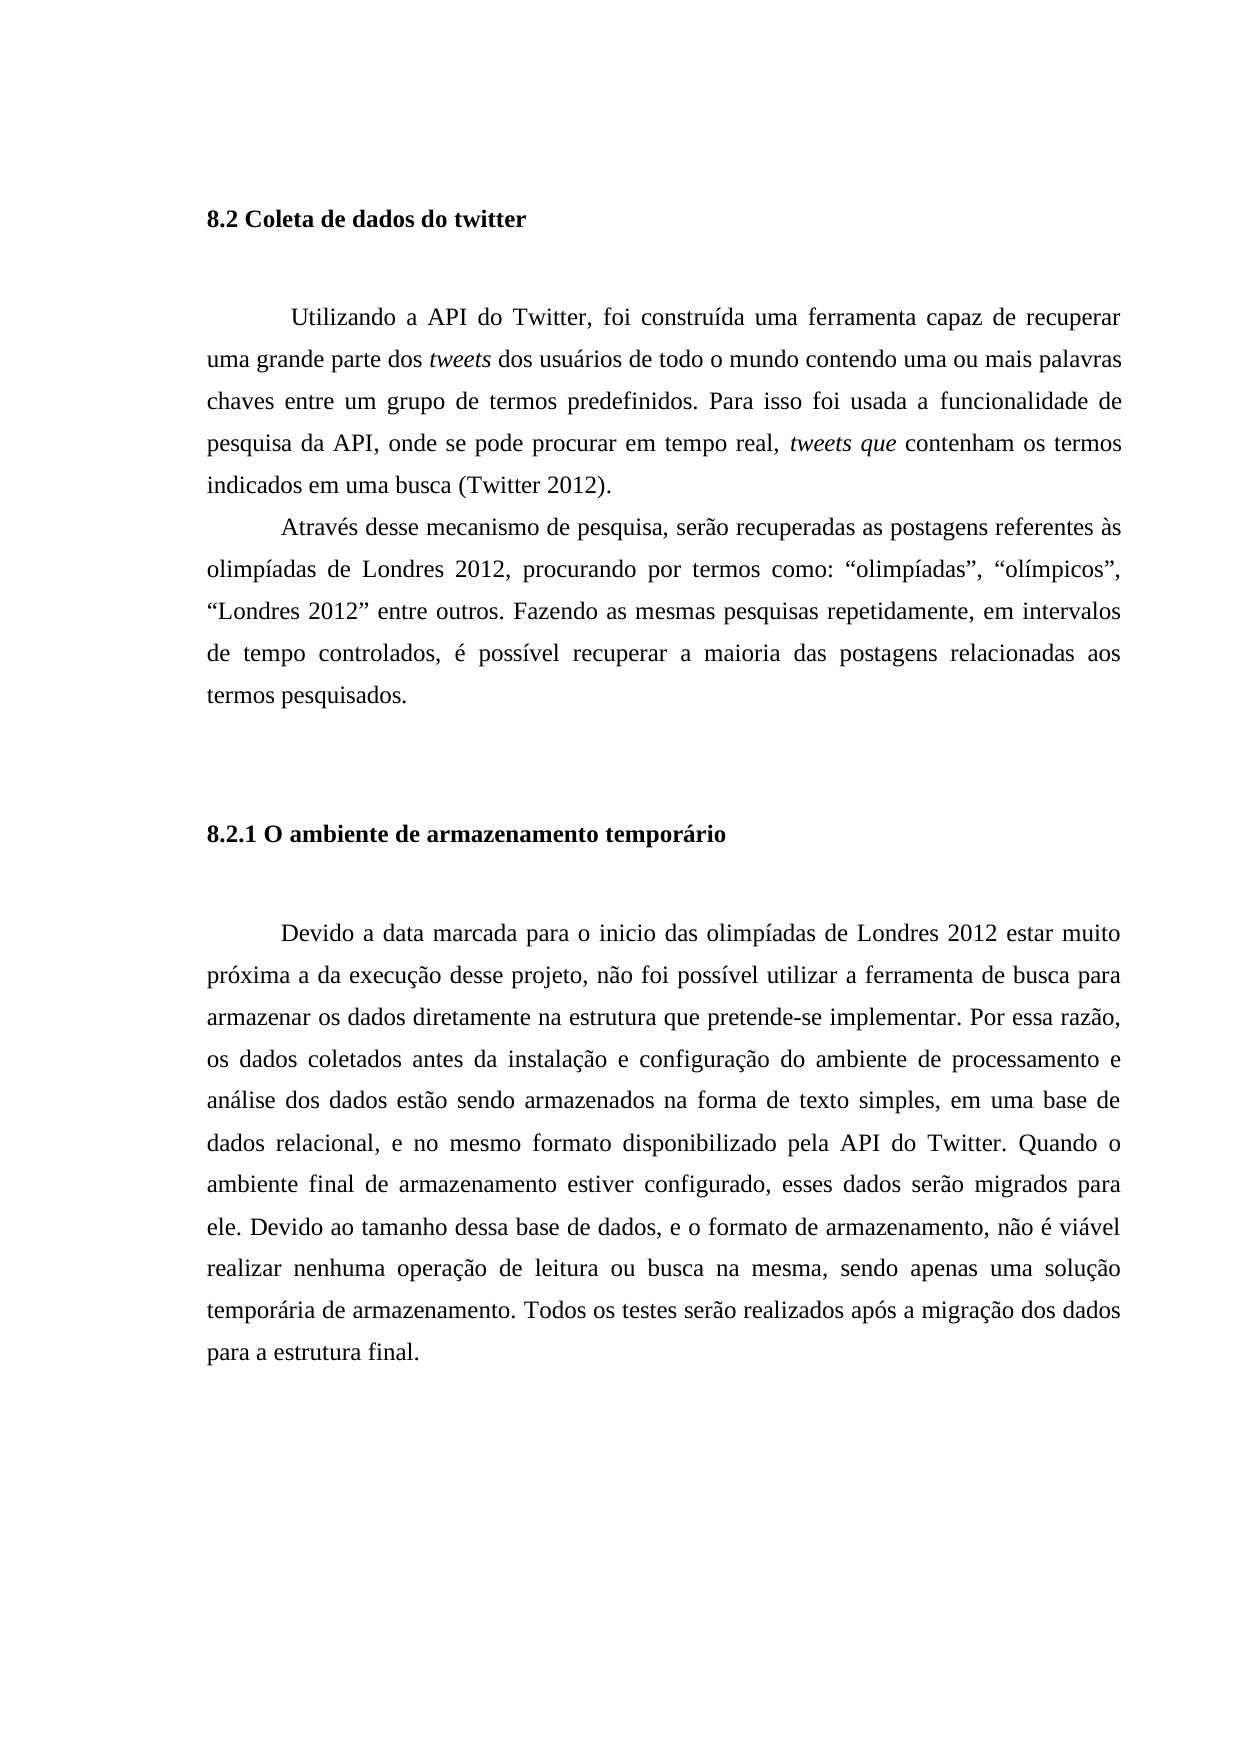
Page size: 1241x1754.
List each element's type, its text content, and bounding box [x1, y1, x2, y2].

subtitle 8.2 Coleta de dados do twitter [207, 205, 1122, 233]
text Através desse mecanismo de pesquisa, serão recuperadas as postagens referentes às olimpíadas de Londres 2012, procurando por termos como: “olimpíadas”, “olímpicos”, “Londres 2012” entre outros. Fazendo as mesmas pesquisas repetidamente, em intervalos de tempo controlados, é possível recuperar a maioria das postagens relacionadas aos termos pesquisados. [207, 513, 1122, 709]
text Utilizando a API do Twitter, foi construída uma ferramenta capaz de recuperar uma grande parte dos tweets dos usuários de todo o mundo contendo uma ou mais palavras chaves entre um grupo de termos predefinidos. Para isso foi usada a funcionalidade de pesquisa da API, onde se pode procurar em tempo real, tweets que contenham os termos indicados em uma busca (Twitter 2012)⁠. [207, 303, 1122, 499]
subtitle 8.2.1 O ambiente de armazenamento temporário [207, 820, 1122, 848]
text Devido a data marcada para o inicio das olimpíadas de Londres 2012 estar muito próxima a da execução desse projeto, não foi possível utilizar a ferramenta de busca para armazenar os dados diretamente na estrutura que pretende-se implementar. Por essa razão, os dados coletados antes da instalação e configuração do ambiente de processamento e análise dos dados estão sendo armazenados na forma de texto simples, em uma base de dados relacional, e no mesmo formato disponibilizado pela API do Twitter. Quando o ambiente final de armazenamento estiver configurado, esses dados serão migrados para ele. Devido ao tamanho dessa base de dados, e o formato de armazenamento, não é viável realizar nenhuma operação de leitura ou busca na mesma, sendo apenas uma solução temporária de armazenamento. Todos os testes serão realizados após a migração dos dados para a estrutura final. [207, 918, 1122, 1366]
